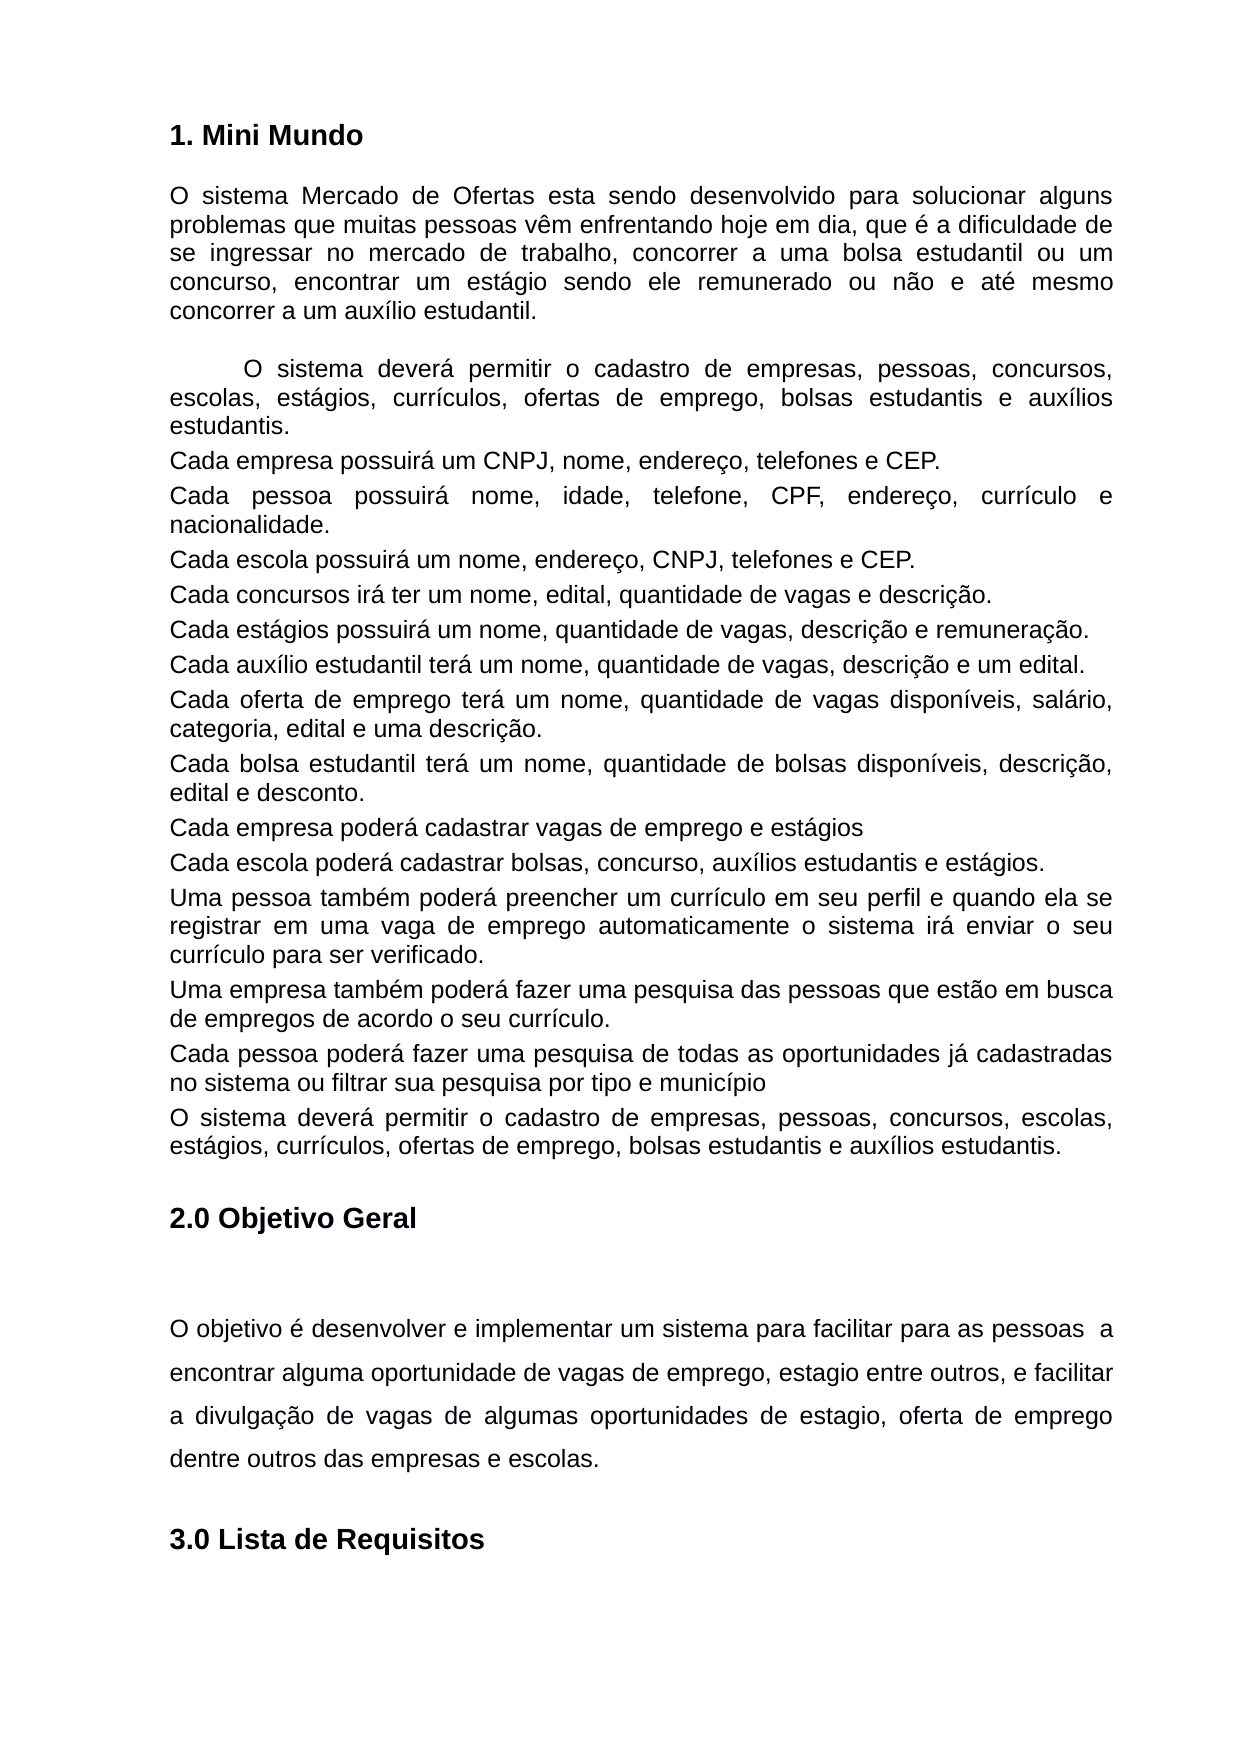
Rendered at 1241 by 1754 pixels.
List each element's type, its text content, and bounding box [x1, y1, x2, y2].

text Uma pessoa também poderá preencher um currículo em seu perfil e quando ela se registrar em uma vaga de emprego automaticamente o sistema irá enviar o seu currículo para ser verificado. [169, 882, 1114, 969]
text Cada escola poderá cadastrar bolsas, concurso, auxílios estudantis e estágios. [169, 847, 1114, 876]
text Cada concursos irá ter um nome, edital, quantidade de vagas e descrição. [169, 580, 1114, 609]
text Uma empresa também poderá fazer uma pesquisa das pessoas que estão em busca de empregos de acordo o seu currículo. [169, 975, 1114, 1032]
text 2.0 Objetivo Geral [169, 1201, 1114, 1235]
text O sistema Mercado de Ofertas esta sendo desenvolvido para solucionar alguns problemas que muitas pessoas vêm enfrentando hoje em dia, que é a dificuldade de se ingressar no mercado de trabalho, concorrer a uma bolsa estudantil ou um concurso, encontrar um estágio sendo ele remunerado ou não e até mesmo concorrer a um auxílio estudantil. [169, 181, 1114, 324]
text 1. Mini Mundo [169, 118, 1114, 152]
text Cada empresa poderá cadastrar vagas de emprego e estágios [169, 812, 1114, 841]
text O sistema deverá permitir o cadastro de empresas, pessoas, concursos, escolas, estágios, currículos, ofertas de emprego, bolsas estudantis e auxílios estudantis. [169, 1102, 1114, 1160]
text Cada escola possuirá um nome, endereço, CNPJ, telefones e CEP. [169, 545, 1114, 574]
text O objetivo é desenvolver e implementar um sistema para facilitar para as pessoas a encontrar alguma oportunidade de vagas de emprego, estagio entre outros, e facilitar a divulgação de vagas de algumas oportunidades de estagio, oferta de emprego dentre outros das empresas e escolas. [169, 1314, 1114, 1472]
text Cada pessoa possuirá nome, idade, telefone, CPF, endereço, currículo e nacionalidade. [169, 481, 1114, 539]
text Cada bolsa estudantil terá um nome, quantidade de bolsas disponíveis, descrição, edital e desconto. [169, 749, 1114, 806]
text 3.0 Lista de Requisitos [169, 1522, 1114, 1555]
text Cada auxílio estudantil terá um nome, quantidade de vagas, descrição e um edital. [169, 650, 1114, 679]
text Cada pessoa poderá fazer uma pesquisa de todas as oportunidades já cadastradas no sistema ou filtrar sua pesquisa por tipo e município [169, 1039, 1114, 1096]
text Cada oferta de emprego terá um nome, quantidade de vagas disponíveis, salário, categoria, edital e uma descrição. [169, 685, 1114, 742]
text Cada empresa possuirá um CNPJ, nome, endereço, telefones e CEP. [169, 446, 1114, 475]
text Cada estágios possuirá um nome, quantidade de vagas, descrição e remuneração. [169, 615, 1114, 644]
text O sistema deverá permitir o cadastro de empresas, pessoas, concursos, escolas, estágios, currículos, ofertas de emprego, bolsas estudantis e auxílios estudantis. [169, 354, 1114, 440]
